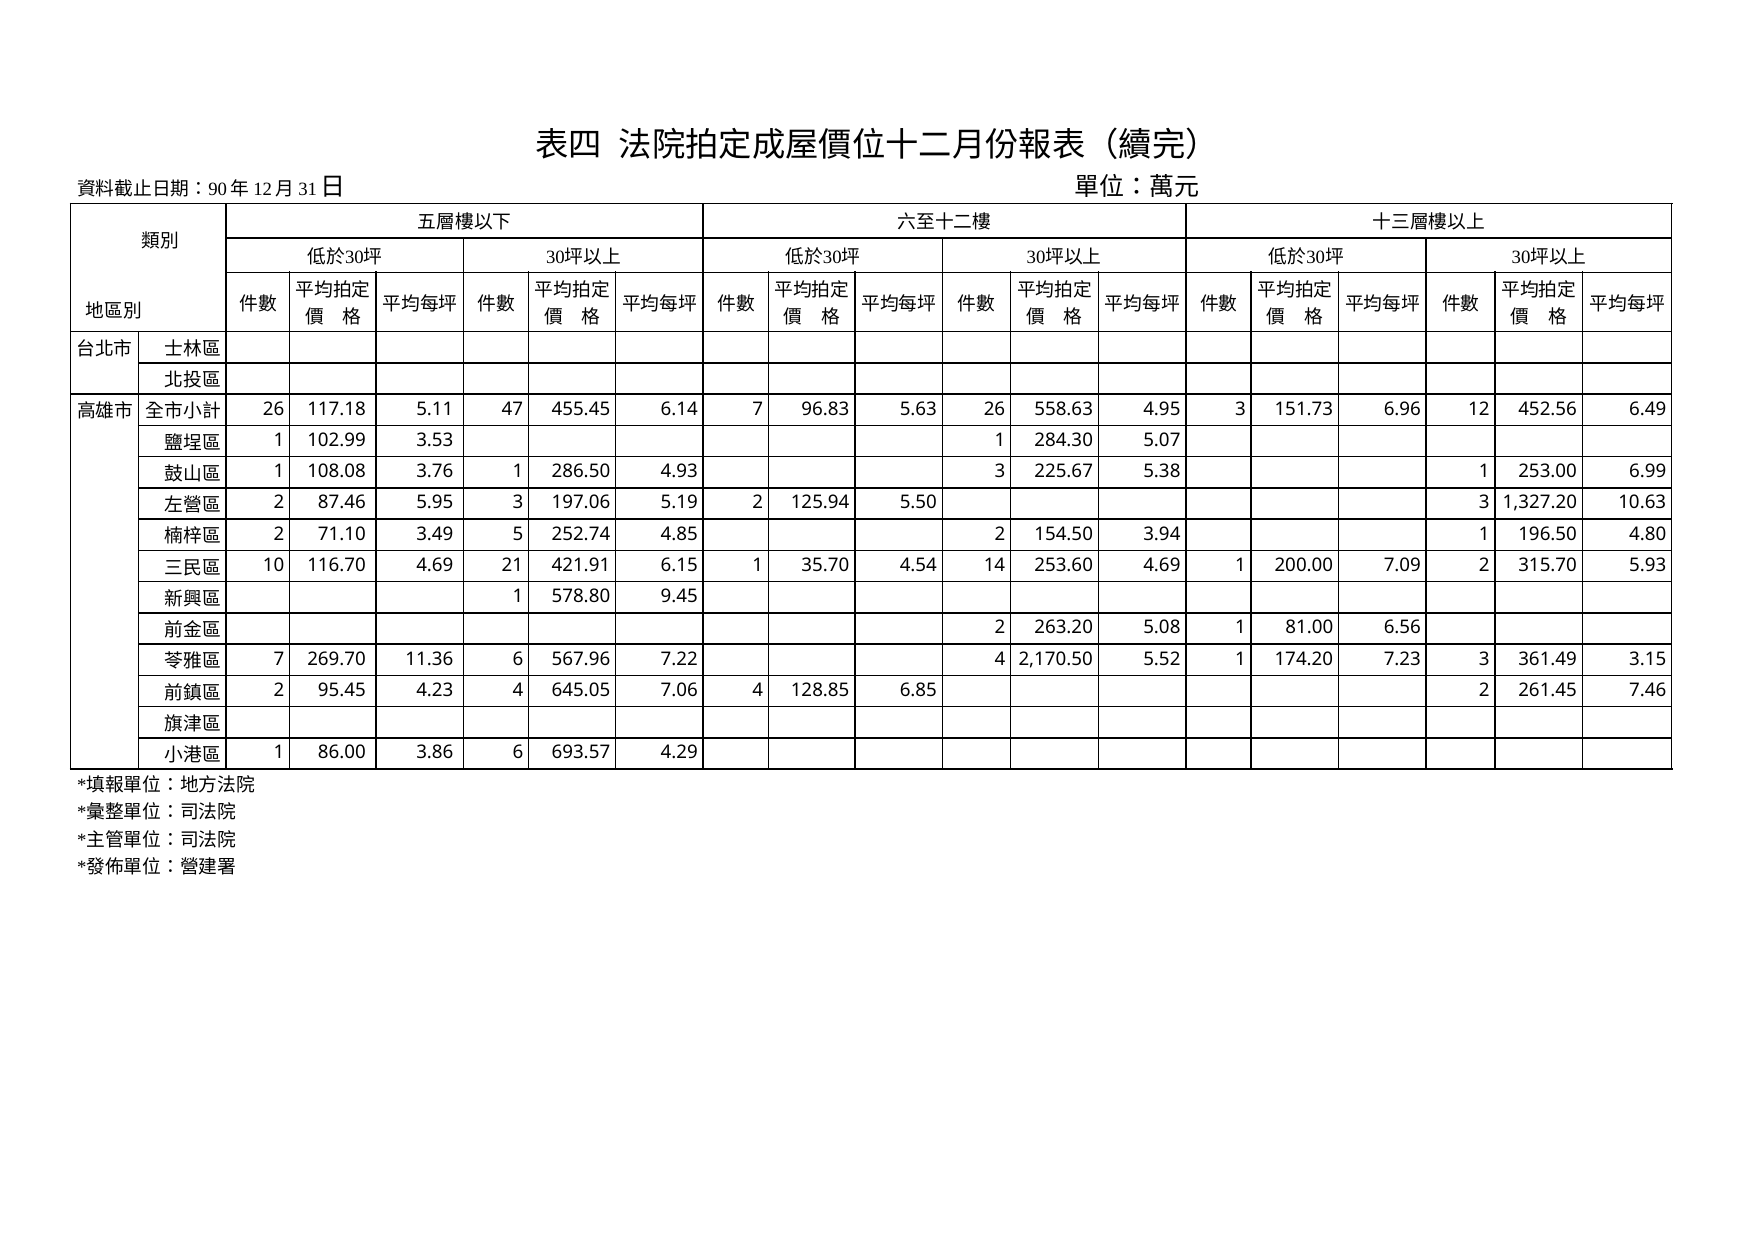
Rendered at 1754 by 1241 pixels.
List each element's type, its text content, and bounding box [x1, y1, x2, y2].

table_cell [769, 457, 854, 487]
table_cell 平均每坪 [1099, 273, 1185, 331]
table_cell [1583, 582, 1671, 612]
table_cell 95.45 [290, 676, 375, 706]
table_cell 2 [1427, 551, 1494, 581]
table_cell 26 [227, 395, 289, 424]
text 表四 法院拍定成屋價位十二月份報表（續完） [77, 118, 1677, 166]
table_header 五層樓以下 [227, 204, 702, 237]
table_cell [464, 364, 528, 393]
table_cell [1427, 426, 1494, 456]
table_cell [943, 739, 1010, 768]
table_cell 1 [227, 739, 289, 768]
table_cell [464, 426, 528, 456]
table_cell 9.45 [616, 582, 702, 612]
table_cell 件數 [227, 273, 289, 331]
table_cell 7.09 [1339, 551, 1425, 581]
table_cell 2 [943, 520, 1010, 549]
table_cell 125.94 [769, 489, 854, 518]
table_cell [943, 676, 1010, 706]
table_cell [1252, 676, 1338, 706]
table_cell 件數 [943, 273, 1010, 331]
table_cell 4 [704, 676, 768, 706]
table_cell 154.50 [1011, 520, 1098, 549]
table_cell 6.56 [1339, 614, 1425, 643]
table_cell [1583, 614, 1671, 643]
table_cell [529, 364, 615, 393]
table_cell 30坪以上 [1427, 239, 1671, 271]
table_cell [856, 332, 942, 362]
table_cell 116.70 [290, 551, 375, 581]
table_cell [529, 426, 615, 456]
table_cell [1339, 489, 1425, 518]
table_cell [1252, 520, 1338, 549]
table_cell 86.00 [290, 739, 375, 768]
table_cell 5.38 [1099, 457, 1185, 487]
table_cell 7.46 [1583, 676, 1671, 706]
table_cell [1427, 582, 1494, 612]
table_cell [464, 614, 528, 643]
table_cell 1 [704, 551, 768, 581]
table_cell [856, 520, 942, 549]
table_cell 6 [464, 739, 528, 768]
table_cell [704, 645, 768, 674]
table_cell [1583, 707, 1671, 737]
table_cell 3 [943, 457, 1010, 487]
table_cell [227, 364, 289, 393]
table_cell [856, 582, 942, 612]
table_cell 6.85 [856, 676, 942, 706]
table_cell 174.20 [1252, 645, 1338, 674]
text *彙整單位：司法院 [77, 797, 1677, 824]
table_cell [227, 332, 289, 362]
table_cell 108.08 [290, 457, 375, 487]
table_cell 196.50 [1496, 520, 1582, 549]
table_cell 1 [943, 426, 1010, 456]
table_cell 4 [943, 645, 1010, 674]
table_cell [1187, 707, 1250, 737]
table_cell 47 [464, 395, 528, 424]
table_cell 平均拍定價 格 [1011, 273, 1098, 331]
table_cell 645.05 [529, 676, 615, 706]
table_cell [704, 457, 768, 487]
table_cell 1 [1187, 551, 1250, 581]
table_cell [769, 426, 854, 456]
table_cell 平均拍定價 格 [769, 273, 854, 331]
table_cell [1496, 614, 1582, 643]
table_cell [71, 456, 138, 487]
table_cell 6 [464, 645, 528, 674]
table_cell [1187, 426, 1250, 456]
table_cell 5.11 [377, 395, 463, 424]
table_cell [1427, 707, 1494, 737]
table_cell 4.95 [1099, 395, 1185, 424]
table_cell [1496, 582, 1582, 612]
table_cell [1252, 582, 1338, 612]
table_cell [1187, 582, 1250, 612]
table_cell 5 [464, 520, 528, 549]
table_cell 3.53 [377, 426, 463, 456]
table_cell 1 [1427, 520, 1494, 549]
table_cell 269.70 [290, 645, 375, 674]
table_cell [1427, 739, 1494, 768]
table_cell [1099, 332, 1185, 362]
table_cell [1339, 739, 1425, 768]
table_cell [1099, 582, 1185, 612]
table_cell [856, 707, 942, 737]
table_cell [704, 707, 768, 737]
table_cell 253.00 [1496, 457, 1582, 487]
table_cell 200.00 [1252, 551, 1338, 581]
table_cell 2 [227, 489, 289, 518]
table_cell 263.20 [1011, 614, 1098, 643]
table_cell [616, 332, 702, 362]
table_cell 2 [227, 676, 289, 706]
table_cell 全市小計 [139, 395, 225, 424]
table_cell [616, 707, 702, 737]
table_cell 新興區 [139, 582, 225, 612]
table_cell 102.99 [290, 426, 375, 456]
table_cell 旗津區 [139, 707, 225, 737]
table_cell [227, 614, 289, 643]
table_cell [704, 520, 768, 549]
table_cell [769, 645, 854, 674]
table_cell 3 [1187, 395, 1250, 424]
table_cell 3.76 [377, 457, 463, 487]
table_cell [377, 332, 463, 362]
table_cell 4.93 [616, 457, 702, 487]
table_cell 3.49 [377, 520, 463, 549]
table_cell 261.45 [1496, 676, 1582, 706]
table_cell 6.49 [1583, 395, 1671, 424]
table_cell [769, 364, 854, 393]
table_cell [943, 364, 1010, 393]
table_cell [943, 332, 1010, 362]
table_cell [1099, 364, 1185, 393]
table_cell 361.49 [1496, 645, 1582, 674]
table_cell 4.23 [377, 676, 463, 706]
table_cell 2 [1427, 676, 1494, 706]
table_cell 7 [227, 645, 289, 674]
table_cell [1339, 364, 1425, 393]
table_cell 5.07 [1099, 426, 1185, 456]
table_cell 1 [1427, 457, 1494, 487]
table_cell 4.29 [616, 739, 702, 768]
table_cell [769, 582, 854, 612]
table_cell 3 [1427, 489, 1494, 518]
table_cell [71, 518, 138, 549]
table_cell 平均拍定價 格 [290, 273, 375, 331]
table_cell 4.54 [856, 551, 942, 581]
table_cell [1339, 676, 1425, 706]
text 資料截止日期：90年12月31日 單位：萬元 [77, 166, 1677, 203]
table_cell 30坪以上 [464, 239, 702, 271]
table_cell [1011, 364, 1098, 393]
table_cell [377, 614, 463, 643]
table_cell [943, 489, 1010, 518]
table_cell 117.18 [290, 395, 375, 424]
table_cell [290, 364, 375, 393]
table_cell 件數 [1187, 273, 1250, 331]
table_cell 平均拍定價 格 [1252, 273, 1338, 331]
text *填報單位：地方法院 [77, 770, 1677, 797]
table_cell 4 [464, 676, 528, 706]
table_cell [769, 332, 854, 362]
table_cell [1427, 614, 1494, 643]
table_cell 3 [1427, 645, 1494, 674]
table_cell [704, 426, 768, 456]
table_cell 6.96 [1339, 395, 1425, 424]
table_cell [1187, 739, 1250, 768]
table_cell [1496, 707, 1582, 737]
table_cell [71, 487, 138, 518]
table_cell [1252, 707, 1338, 737]
table_cell 小港區 [139, 739, 225, 768]
table_cell [377, 364, 463, 393]
table_cell 1 [1187, 645, 1250, 674]
table_cell [1252, 739, 1338, 768]
table_cell 11.36 [377, 645, 463, 674]
table_cell [1187, 332, 1250, 362]
table_cell [856, 614, 942, 643]
table_cell 253.60 [1011, 551, 1098, 581]
table_cell [1187, 489, 1250, 518]
table_cell 14 [943, 551, 1010, 581]
table_cell 1,327.20 [1496, 489, 1582, 518]
table_cell 件數 [1427, 273, 1494, 331]
table_cell [1427, 332, 1494, 362]
table_cell 128.85 [769, 676, 854, 706]
table_cell [71, 425, 138, 456]
table_cell [290, 332, 375, 362]
text *發佈單位：營建署 [77, 851, 1677, 878]
table_cell 3.94 [1099, 520, 1185, 549]
table_cell 1 [227, 457, 289, 487]
table_cell 2,170.50 [1011, 645, 1098, 674]
table_cell 件數 [704, 273, 768, 331]
table_cell [1011, 676, 1098, 706]
table_cell 421.91 [529, 551, 615, 581]
table_cell 件數 [464, 273, 528, 331]
table_cell [1187, 676, 1250, 706]
table_cell [1099, 739, 1185, 768]
table_cell 5.50 [856, 489, 942, 518]
table_cell 平均每坪 [1339, 273, 1425, 331]
table_cell [71, 550, 138, 581]
table_cell [856, 364, 942, 393]
table_cell 578.80 [529, 582, 615, 612]
table_cell 6.99 [1583, 457, 1671, 487]
table_cell 1 [464, 582, 528, 612]
table_cell [1011, 582, 1098, 612]
table_cell 4.85 [616, 520, 702, 549]
table_cell [464, 332, 528, 362]
table_cell 96.83 [769, 395, 854, 424]
table_cell 1 [227, 426, 289, 456]
table_cell 5.63 [856, 395, 942, 424]
table_cell 左營區 [139, 489, 225, 518]
table_cell [856, 645, 942, 674]
table_cell 252.74 [529, 520, 615, 549]
table_cell 平均拍定價 格 [1496, 273, 1582, 331]
table_cell 5.08 [1099, 614, 1185, 643]
table_cell 士林區 [139, 332, 225, 362]
table_cell 10 [227, 551, 289, 581]
table_cell [943, 582, 1010, 612]
table_cell [1252, 332, 1338, 362]
table_cell 567.96 [529, 645, 615, 674]
table_cell 2 [943, 614, 1010, 643]
table_header 六至十二樓 [704, 204, 1185, 237]
table_cell 81.00 [1252, 614, 1338, 643]
table_cell [704, 582, 768, 612]
table_cell 71.10 [290, 520, 375, 549]
table_cell [1252, 457, 1338, 487]
table_cell [529, 332, 615, 362]
table_cell 5.95 [377, 489, 463, 518]
table_cell 平均每坪 [1583, 273, 1671, 331]
table_cell [71, 581, 138, 612]
table_cell 151.73 [1252, 395, 1338, 424]
table_cell [71, 706, 138, 737]
table_cell 26 [943, 395, 1010, 424]
table_cell [1496, 739, 1582, 768]
table_cell [71, 612, 138, 643]
table_cell [1339, 707, 1425, 737]
table_cell 低於30坪 [1187, 239, 1425, 271]
table_cell [856, 739, 942, 768]
table_cell [290, 614, 375, 643]
table_cell 2 [704, 489, 768, 518]
table_cell 225.67 [1011, 457, 1098, 487]
table_cell 7.06 [616, 676, 702, 706]
table_cell [377, 707, 463, 737]
table_cell 7.23 [1339, 645, 1425, 674]
table_cell 315.70 [1496, 551, 1582, 581]
table_cell 3 [464, 489, 528, 518]
table_cell [1583, 332, 1671, 362]
table_cell 21 [464, 551, 528, 581]
table_cell 鹽埕區 [139, 426, 225, 456]
table_cell [1339, 426, 1425, 456]
table_cell [1339, 457, 1425, 487]
table_cell [856, 457, 942, 487]
table_cell 平均拍定價 格 [529, 273, 615, 331]
table_cell 平均每坪 [616, 273, 702, 331]
table_cell [856, 426, 942, 456]
table_cell 10.63 [1583, 489, 1671, 518]
table_cell [1496, 332, 1582, 362]
table_cell 鼓山區 [139, 457, 225, 487]
table_cell 5.52 [1099, 645, 1185, 674]
table_cell 低於30坪 [704, 239, 942, 271]
table_cell 平均每坪 [377, 273, 463, 331]
table_cell 3.15 [1583, 645, 1671, 674]
table_cell 苓雅區 [139, 645, 225, 674]
table_cell 3.86 [377, 739, 463, 768]
table_cell [1496, 426, 1582, 456]
table_cell 楠梓區 [139, 520, 225, 549]
table_cell 7.22 [616, 645, 702, 674]
table_cell [616, 426, 702, 456]
table_cell 前金區 [139, 614, 225, 643]
table_cell [1252, 489, 1338, 518]
table_cell 7 [704, 395, 768, 424]
table_cell [769, 520, 854, 549]
table_cell 台北市 [71, 332, 138, 362]
table_cell 5.93 [1583, 551, 1671, 581]
table_cell [1339, 582, 1425, 612]
table_cell [1099, 676, 1185, 706]
table_cell 4.80 [1583, 520, 1671, 549]
table_cell [1011, 739, 1098, 768]
table_cell [1011, 489, 1098, 518]
table_cell [71, 643, 138, 674]
table_cell 558.63 [1011, 395, 1098, 424]
table_cell [1583, 426, 1671, 456]
table_cell 4.69 [1099, 551, 1185, 581]
table_cell [227, 582, 289, 612]
table_cell [704, 332, 768, 362]
table_cell [1011, 332, 1098, 362]
table_cell [529, 614, 615, 643]
table_cell 5.19 [616, 489, 702, 518]
table_cell [704, 614, 768, 643]
table_cell 三民區 [139, 551, 225, 581]
table_cell [1187, 520, 1250, 549]
table_cell 前鎮區 [139, 676, 225, 706]
table_cell [290, 582, 375, 612]
table_cell [377, 582, 463, 612]
text *主管單位：司法院 [77, 824, 1677, 851]
table_cell 1 [464, 457, 528, 487]
table_cell [290, 707, 375, 737]
table_cell [1099, 707, 1185, 737]
table_header 類別 地區別 [71, 204, 225, 331]
table_cell [529, 707, 615, 737]
table_cell [1496, 364, 1582, 393]
table_cell 455.45 [529, 395, 615, 424]
table_cell 1 [1187, 614, 1250, 643]
table_cell [227, 707, 289, 737]
table_cell 北投區 [139, 364, 225, 393]
table_cell 197.06 [529, 489, 615, 518]
table_cell 6.14 [616, 395, 702, 424]
table_cell [704, 739, 768, 768]
table_cell [1583, 739, 1671, 768]
table_cell [1427, 364, 1494, 393]
table_cell 30坪以上 [943, 239, 1185, 271]
table_cell 平均每坪 [856, 273, 942, 331]
table_cell [769, 707, 854, 737]
table_cell 高雄市 [71, 395, 138, 424]
table_cell [1252, 426, 1338, 456]
table_cell [464, 707, 528, 737]
table_cell [1011, 707, 1098, 737]
table_cell [71, 675, 138, 706]
table_cell [1187, 364, 1250, 393]
table_header 十三層樓以上 [1187, 204, 1671, 237]
table_cell [943, 707, 1010, 737]
table_cell 693.57 [529, 739, 615, 768]
table_cell [1099, 489, 1185, 518]
table_cell [1252, 364, 1338, 393]
table_cell [616, 614, 702, 643]
table_cell [1583, 364, 1671, 393]
table_cell 12 [1427, 395, 1494, 424]
table_cell 35.70 [769, 551, 854, 581]
table_cell 286.50 [529, 457, 615, 487]
table_cell 4.69 [377, 551, 463, 581]
table_cell [616, 364, 702, 393]
table_cell [1339, 520, 1425, 549]
table_cell 2 [227, 520, 289, 549]
table_cell [71, 737, 138, 768]
table_cell [1187, 457, 1250, 487]
table_cell 低於30坪 [227, 239, 463, 271]
table_cell 87.46 [290, 489, 375, 518]
table_cell [71, 362, 138, 393]
table_cell [1339, 332, 1425, 362]
table_cell [704, 364, 768, 393]
table_cell 284.30 [1011, 426, 1098, 456]
table_cell [769, 614, 854, 643]
table_cell 6.15 [616, 551, 702, 581]
table_cell [769, 739, 854, 768]
table_cell 452.56 [1496, 395, 1582, 424]
